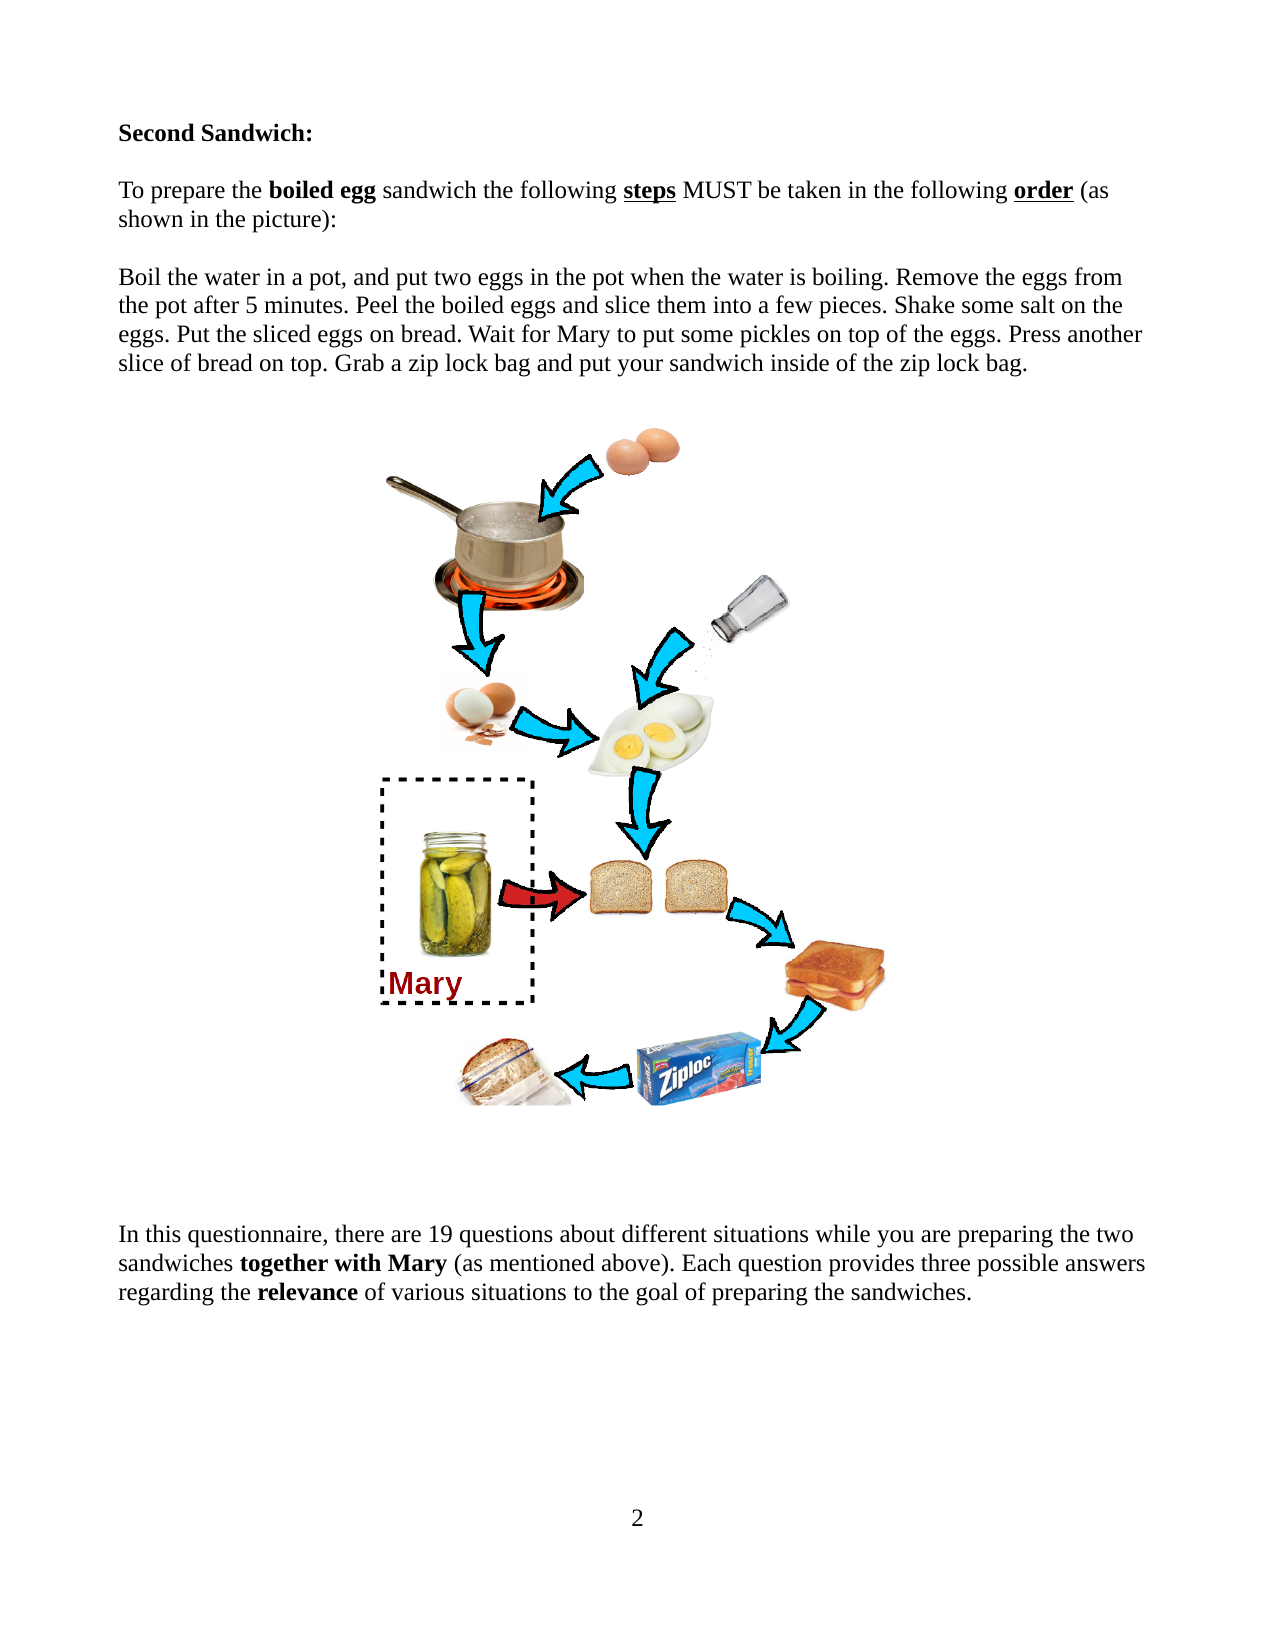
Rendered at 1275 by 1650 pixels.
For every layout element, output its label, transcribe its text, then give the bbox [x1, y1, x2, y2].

text Boil the water in a pot, and put two eggs in the pot when the water is boiling. Remove the eggs from the pot after 5 minutes. Peel the boiled eggs and slice them into a few pieces. Shake some salt on the eggs. Put the sliced eggs on bread. Wait for Mary to put some pickles on top of the eggs. Press another slice of bread on top. Grab a zip lock bag and put your sandwich inside of the zip lock bag. [118, 262, 1157, 377]
picture [372, 418, 925, 1133]
text Second Sandwich: [118, 118, 1157, 147]
text In this questionnaire, there are 19 questions about different situations while you are preparing the two sandwiches together with Mary (as mentioned above). Each question provides three possible answers regarding the relevance of various situations to the goal of preparing the sandwiches. [118, 1219, 1157, 1305]
text To prepare the boiled egg sandwich the following steps MUST be taken in the following order (as shown in the picture): [118, 176, 1157, 233]
